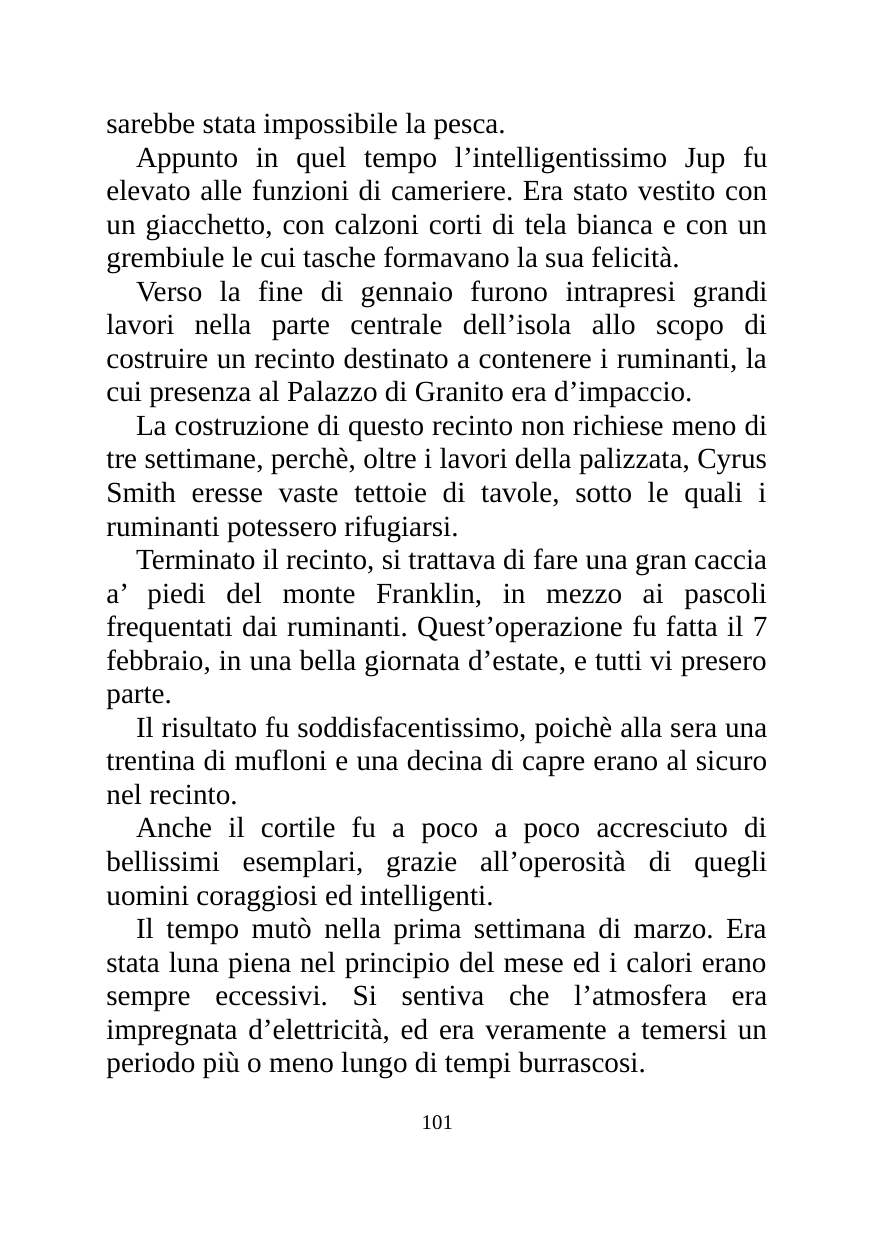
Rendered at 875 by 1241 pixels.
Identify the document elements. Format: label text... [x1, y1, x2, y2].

text Terminato il recinto, si trattava di fare una gran caccia a’ piedi del monte Franklin, in mezzo ai pascoli frequentati dai ruminanti. Quest’operazione fu fatta il 7 febbraio, in una bella giornata d’estate, e tutti vi presero parte. [106, 542, 768, 710]
text Il risultato fu soddisfacentissimo, poichè alla sera una trentina di mufloni e una decina di capre erano al sicuro nel recinto. [106, 710, 768, 811]
text sarebbe stata impossibile la pesca. [106, 106, 768, 140]
text La costruzione di questo recinto non richiese meno di tre settimane, perchè, oltre i lavori della palizzata, Cyrus Smith eresse vaste tettoie di tavole, sotto le quali i ruminanti potessero rifugiarsi. [106, 408, 768, 542]
text Verso la fine di gennaio furono intrapresi grandi lavori nella parte centrale dell’isola allo scopo di costruire un recinto destinato a contenere i ruminanti, la cui presenza al Palazzo di Granito era d’impaccio. [106, 274, 768, 408]
text Anche il cortile fu a poco a poco accresciuto di bellissimi esemplari, grazie all’operosità di quegli uomini coraggiosi ed intelligenti. [106, 811, 768, 911]
text Appunto in quel tempo l’intelligentissimo Jup fu elevato alle funzioni di cameriere. Era stato vestito con un giacchetto, con calzoni corti di tela bianca e con un grembiule le cui tasche formavano la sua felicità. [106, 140, 768, 274]
text Il tempo mutò nella prima settimana di marzo. Era stata luna piena nel principio del mese ed i calori erano sempre eccessivi. Si sentiva che l’atmosfera era impregnata d’elettricità, ed era veramente a temersi un periodo più o meno lungo di tempi burrascosi. [106, 911, 768, 1079]
